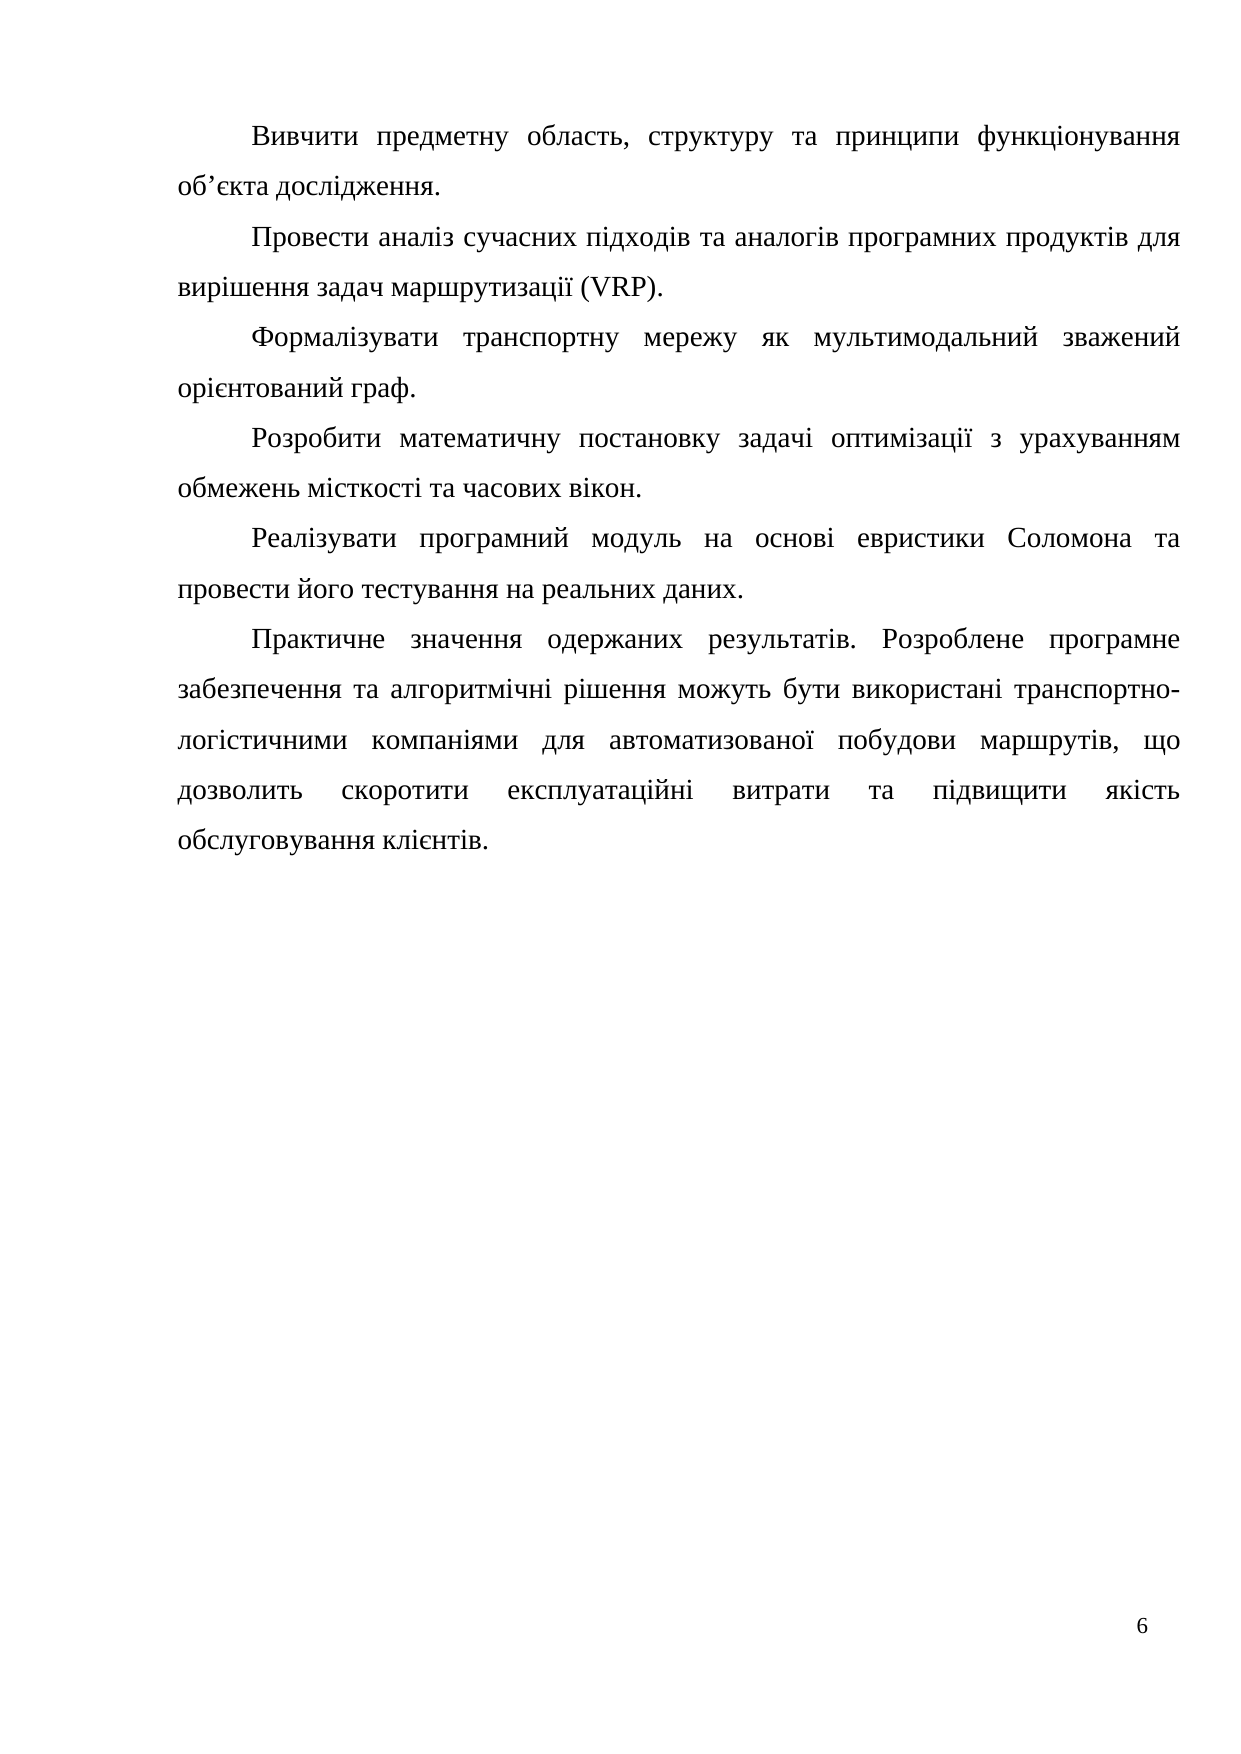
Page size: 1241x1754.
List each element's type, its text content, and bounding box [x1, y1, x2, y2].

text Реалізувати програмний модуль на основі евристики Соломона та провести його тестування на реальних даних. [177, 521, 1181, 604]
text Вивчити предметну область, структуру та принципи функціонування об’єкта дослідження. [177, 118, 1181, 202]
text Провести аналіз сучасних підходів та аналогів програмних продуктів для вирішення задач маршрутизації (VRP). [177, 219, 1181, 303]
text Практичне значення одержаних результатів. Розроблене програмне забезпечення та алгоритмічні рішення можуть бути використані транспортно-логістичними компаніями для автоматизованої побудови маршрутів, що дозволить скоротити експлуатаційні витрати та підвищити якість обслуговування клієнтів. [177, 621, 1181, 856]
text Формалізувати транспортну мережу як мультимодальний зважений орієнтований граф. [177, 319, 1181, 403]
text Розробити математичну постановку задачі оптимізації з урахуванням обмежень місткості та часових вікон. [177, 420, 1181, 504]
